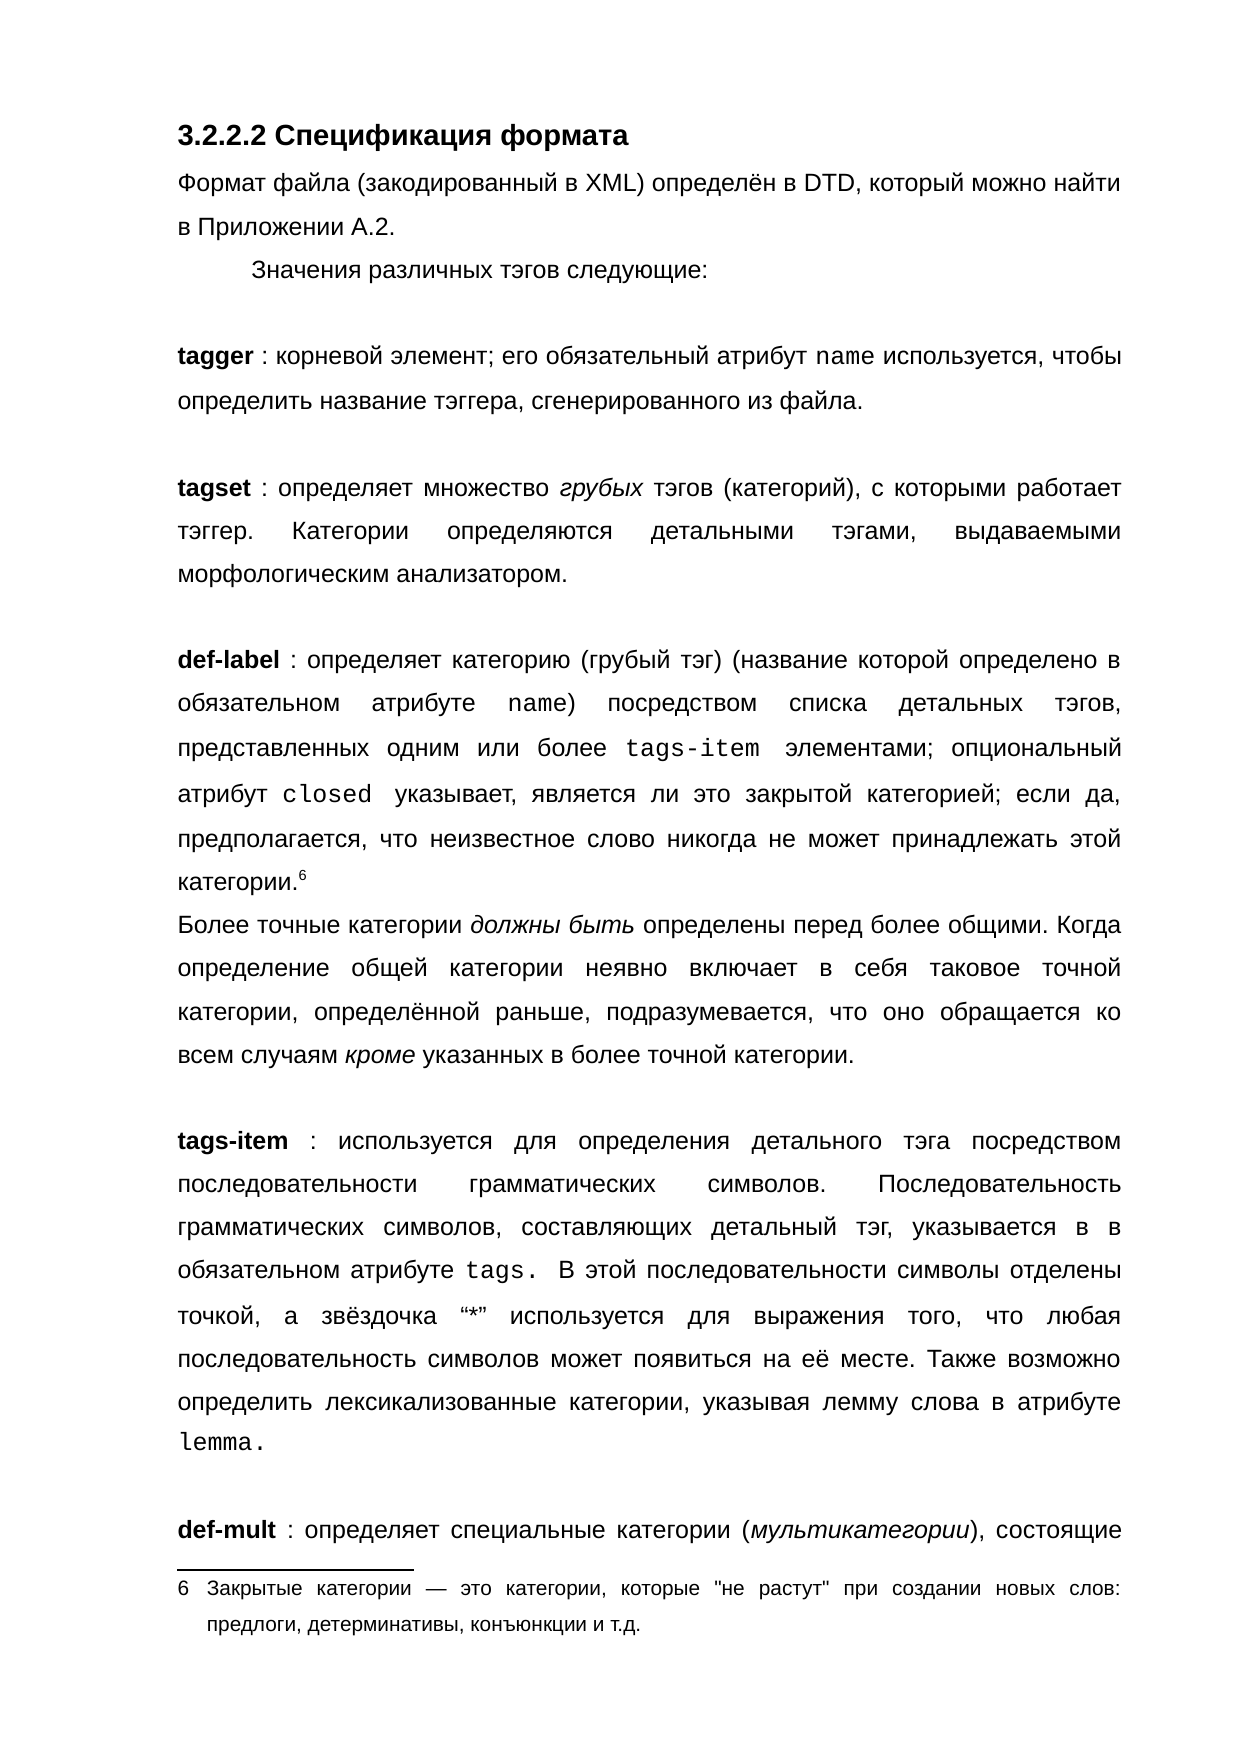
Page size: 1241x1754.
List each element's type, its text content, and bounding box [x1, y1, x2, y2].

text Закрытые категории — это категории, которые "не растут" при создании новых слов: предлоги, детерминативы, конъюнкции и т.д. [177, 1576, 1122, 1636]
text tags-item : используется для определения детального тэга посредством последовательности грамматических символов. Последовательность грамматических символов, составляющих детальный тэг, указывается в в обязательном атрибуте tags. В этой последовательности символы отделены точкой, а звёздочка “*” используется для выражения того, что любая последовательность символов может появиться на её месте. Также возможно определить лексикализованные категории, указывая лемму слова в атрибуте lemma. [177, 1126, 1122, 1458]
text Формат файла (закодированный в XML) определён в DTD, который можно найти в Приложении A.2. [177, 168, 1122, 240]
text Более точные категории должны быть определены перед более общими. Когда определение общей категории неявно включает в себя таковое точной категории, определённой раньше, подразумевается, что оно обращается ко всем случаям кроме указанных в более точной категории. [177, 910, 1122, 1068]
text tagger : корневой элемент; его обязательный атрибут name используется, чтобы определить название тэггера, сгенерированного из файла. [177, 341, 1122, 415]
text def-mult : определяет специальные категории (мультикатегории), состоящие [177, 1515, 1122, 1544]
text def-label : определяет категорию (грубый тэг) (название которой определено в обязательном атрибуте name) посредством списка детальных тэгов, представленных одним или более tags-item элементами; опциональный атрибут closed указывает, является ли это закрытой категорией; если да, предполагается, что неизвестное слово никогда не может принадлежать этой категории. [177, 645, 1122, 896]
text 3.2.2.2 Спецификация формата [177, 118, 1122, 152]
text tagset : определяет множество грубых тэгов (категорий), с которыми работает тэггер. Категории определяются детальными тэгами, выдаваемыми морфологическим анализатором. [177, 472, 1122, 587]
text Значения различных тэгов следующие: [177, 255, 1122, 283]
